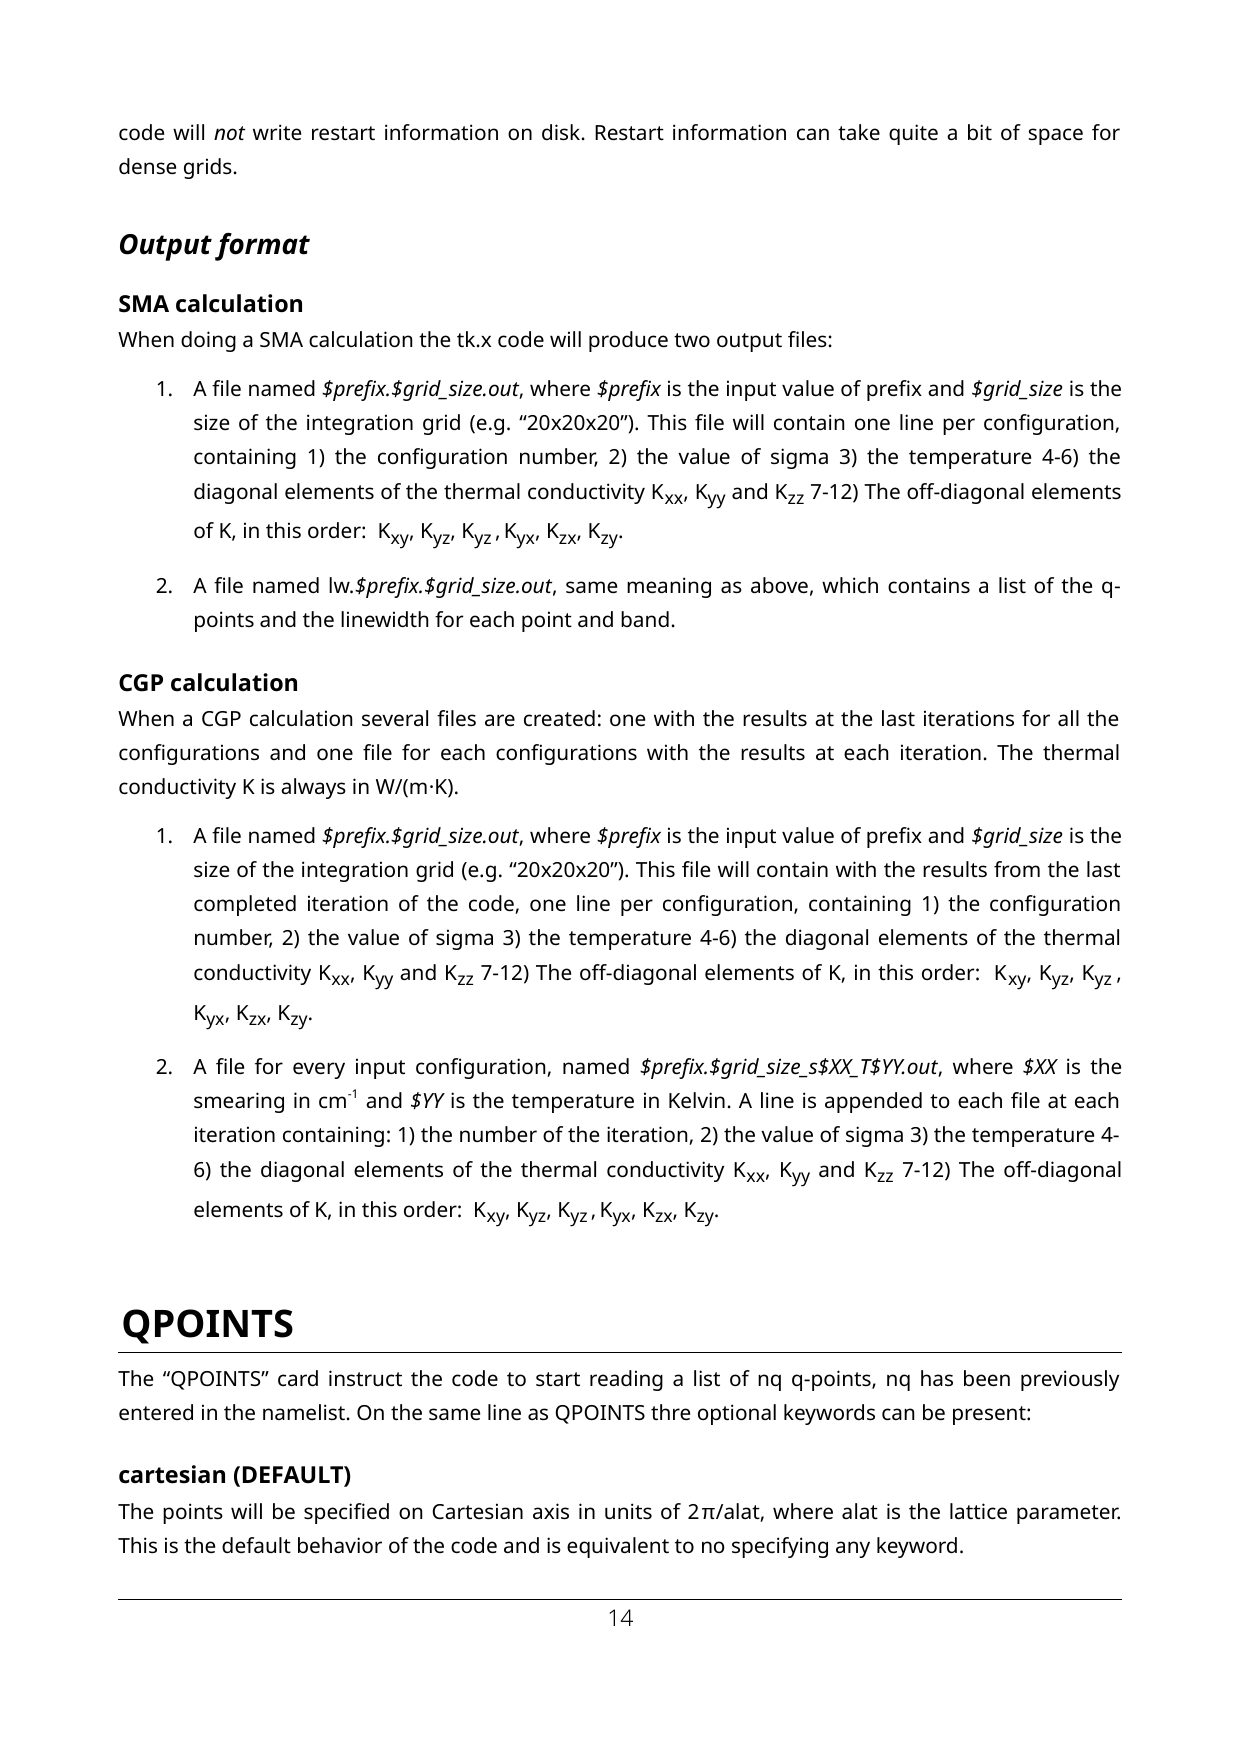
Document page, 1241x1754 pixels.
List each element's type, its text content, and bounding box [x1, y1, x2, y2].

subtitle cartesian (DEFAULT) [118, 1459, 1122, 1491]
list A file named $prefix.$grid_size.out, where $prefix is the input value of prefix and $grid_size is the size of the integration grid (e.g. “20x20x20”). This file will contain one line per configuration, containing 1) the configuration number, 2) the value of sigma 3) the temperature 4-6) the diagonal elements of the thermal conductivity Kxx, Kyy and Kzz 7-12) The off-diagonal elements of K, in this order: Kxy, Kyz, Kyz , Kyx, Kzx, Kzy. [156, 374, 1122, 549]
subtitle SMA calculation [118, 287, 1122, 319]
list A file named $prefix.$grid_size.out, where $prefix is the input value of prefix and $grid_size is the size of the integration grid (e.g. “20x20x20”). This file will contain with the results from the last completed iteration of the code, one line per configuration, containing 1) the configuration number, 2) the value of sigma 3) the temperature 4-6) the diagonal elements of the thermal conductivity Kxx, Kyy and Kzz 7-12) The off-diagonal elements of K, in this order: Kxy, Kyz, Kyz , Kyx, Kzx, Kzy. [156, 821, 1122, 1031]
subtitle QPOINTS [118, 1294, 1122, 1352]
subtitle Output format [118, 225, 1122, 262]
subtitle CGP calculation [118, 666, 1122, 698]
text When doing a SMA calculation the tk.x code will produce two output files: [118, 325, 1122, 353]
list A file named lw.$prefix.$grid_size.out, same meaning as above, which contains a list of the q-points and the linewidth for each point and band. [156, 571, 1122, 633]
text The “QPOINTS” card instruct the code to start reading a list of nq q-points, nq has been previously entered in the namelist. On the same line as QPOINTS thre optional keywords can be present: [118, 1364, 1122, 1426]
text code will not write restart information on disk. Restart information can take quite a bit of space for dense grids. [118, 118, 1122, 181]
text The points will be specified on Cartesian axis in units of 2π/alat, where alat is the lattice parameter. This is the default behavior of the code and is equivalent to no specifying any keyword. [118, 1497, 1122, 1559]
text When a CGP calculation several files are created: one with the results at the last iterations for all the configurations and one file for each configurations with the results at each iteration. The thermal conductivity K is always in W/(m·K). [118, 704, 1122, 801]
list A file for every input configuration, named $prefix.$grid_size_s$XX_T$YY.out, where $XX is the smearing in cm-1 and $YY is the temperature in Kelvin. A line is appended to each file at each iteration containing: 1) the number of the iteration, 2) the value of sigma 3) the temperature 4-6) the diagonal elements of the thermal conductivity Kxx, Kyy and Kzz 7-12) The off-diagonal elements of K, in this order: Kxy, Kyz, Kyz , Kyx, Kzx, Kzy. [156, 1052, 1122, 1228]
